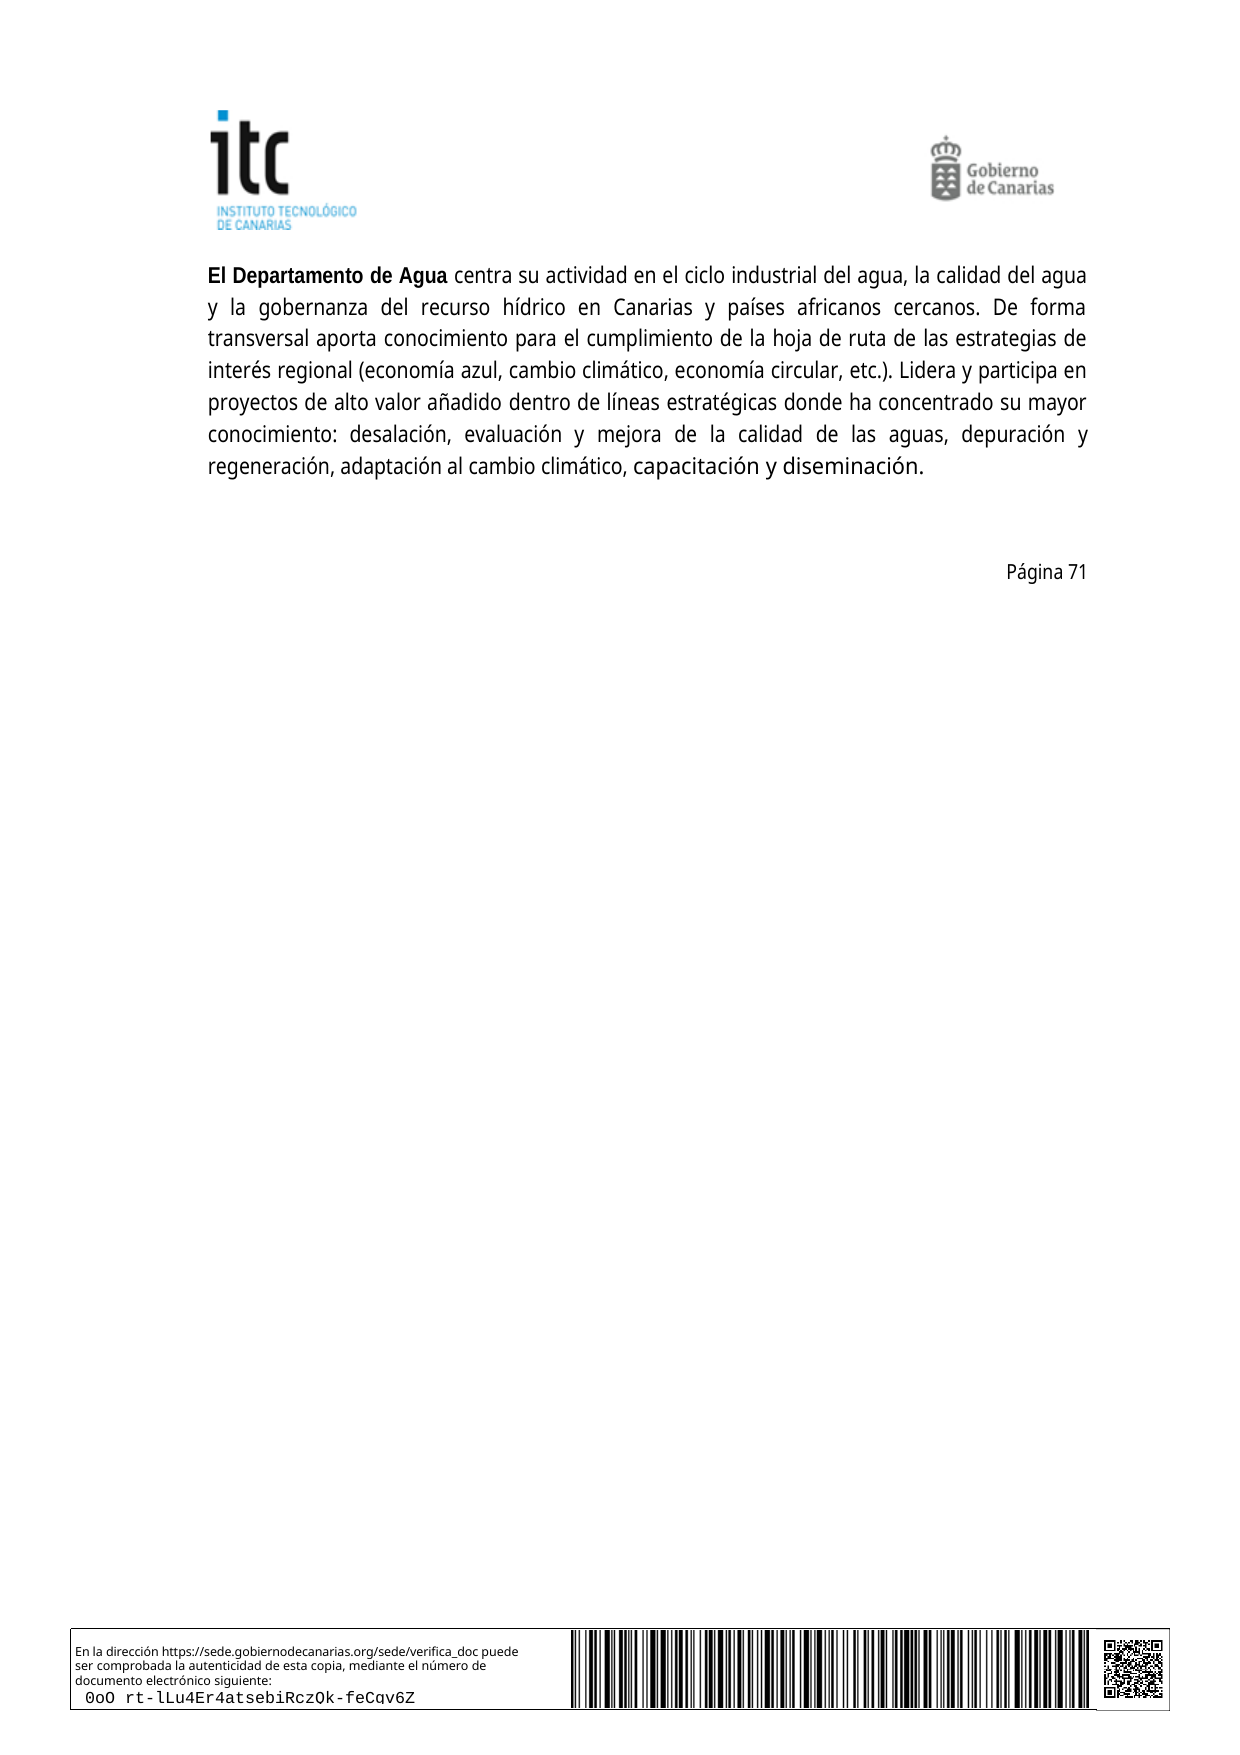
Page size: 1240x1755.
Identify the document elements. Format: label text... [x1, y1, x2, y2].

text Página 71 [58, 557, 1088, 585]
text El Departamento de Agua centra su actividad en el ciclo industrial del agua, la calidad del agua y la gobernanza del recurso hídrico en Canarias y países africanos cercanos. De forma transversal aporta conocimiento para el cumplimiento de la hoja de ruta de las estrategias de interés regional (economía azul, cambio climático, economía circular, etc.). Lidera y participa en proyectos de alto valor añadido dentro de líneas estratégicas donde ha concentrado su mayor conocimiento: desalación, evaluación y mejora de la calidad de las aguas, depuración y regeneración, adaptación al cambio climático, capacitación y diseminación. [208, 259, 1088, 481]
